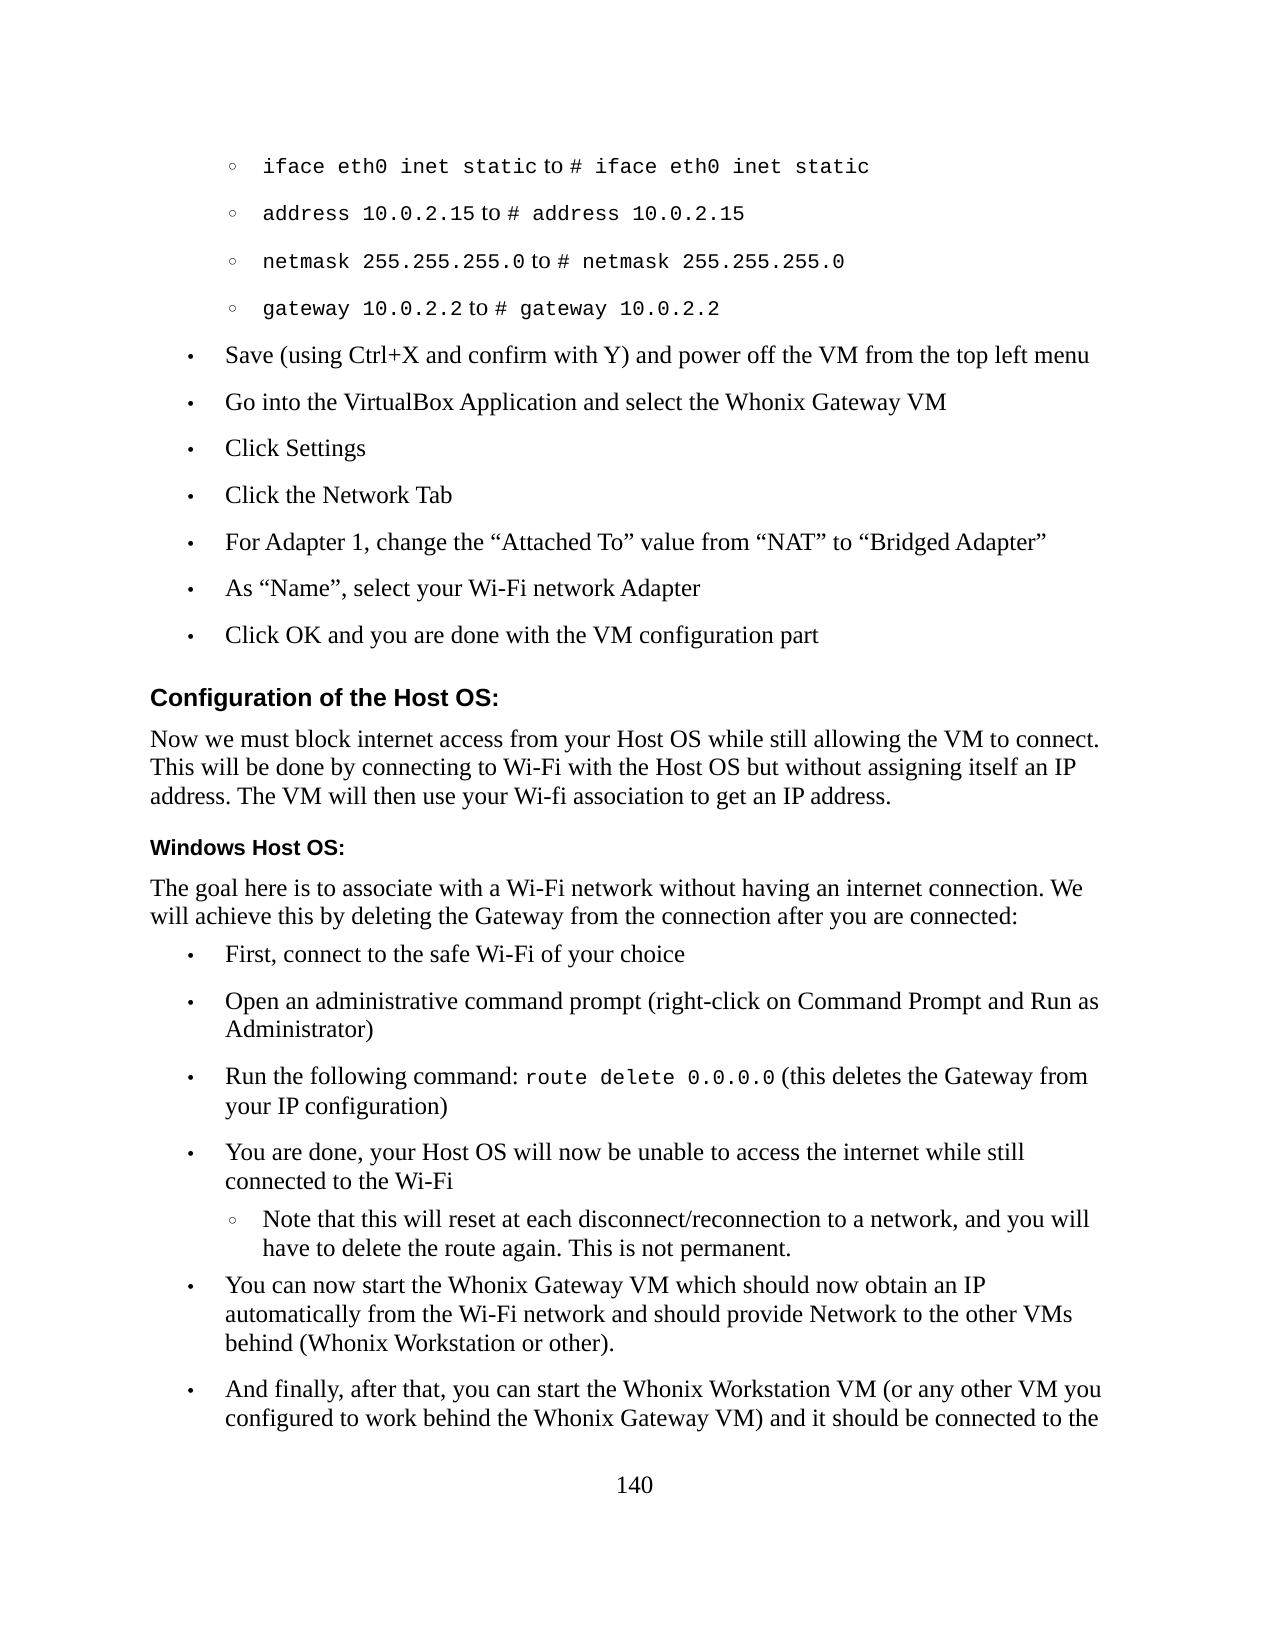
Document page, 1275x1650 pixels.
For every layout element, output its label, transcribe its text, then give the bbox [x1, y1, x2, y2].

list You can now start the Whonix Gateway VM which should now obtain an IP automatically from the Wi-Fi network and should provide Network to the other VMs behind (Whonix Workstation or other). [187, 1270, 1125, 1357]
list Go into the VirtualBox Application and select the Whonix Gateway VM [187, 387, 1125, 415]
list netmask 255.255.255.0 to # netmask 255.255.255.0 [225, 245, 1125, 274]
list gateway 10.0.2.2 to # gateway 10.0.2.2 [225, 292, 1125, 322]
list Click Settings [187, 433, 1125, 462]
list Click OK and you are done with the VM configuration part [187, 620, 1125, 649]
list address 10.0.2.15 to # address 10.0.2.15 [225, 197, 1125, 227]
text The goal here is to associate with a Wi-Fi network without having an internet connection. We will achieve this by deleting the Gateway from the connection after you are connected: [150, 873, 1125, 930]
list Run the following command: route delete 0.0.0.0 (this deletes the Gateway from your IP configuration) [187, 1061, 1125, 1119]
subtitle Configuration of the Host OS: [150, 683, 1125, 711]
subtitle Windows Host OS: [150, 835, 1125, 860]
list Save (using Ctrl+X and confirm with Y) and power off the VM from the top left menu [187, 340, 1125, 369]
text Now we must block internet access from your Host OS while still allowing the VM to connect. This will be done by connecting to Wi-Fi with the Host OS but without assigning itself an IP address. The VM will then use your Wi-fi association to get an IP address. [150, 724, 1125, 810]
list Click the Network Tab [187, 480, 1125, 509]
list For Adapter 1, change the “Attached To” value from “NAT” to “Bridged Adapter” [187, 527, 1125, 555]
list Note that this will reset at each disconnect/reconnection to a network, and you will have to delete the route again. This is not permanent. [225, 1204, 1125, 1261]
list And finally, after that, you can start the Whonix Workstation VM (or any other VM you configured to work behind the Whonix Gateway VM) and it should be connected to the [187, 1374, 1125, 1432]
list You are done, your Host OS will now be unable to access the internet while still connected to the Wi-Fi [187, 1137, 1125, 1195]
list First, connect to the safe Wi-Fi of your choice [187, 939, 1125, 968]
list Open an administrative command prompt (right-click on Command Prompt and Run as Administrator) [187, 986, 1125, 1043]
list iface eth0 inet static to # iface eth0 inet static [225, 150, 1125, 179]
list As “Name”, select your Wi-Fi network Adapter [187, 573, 1125, 602]
